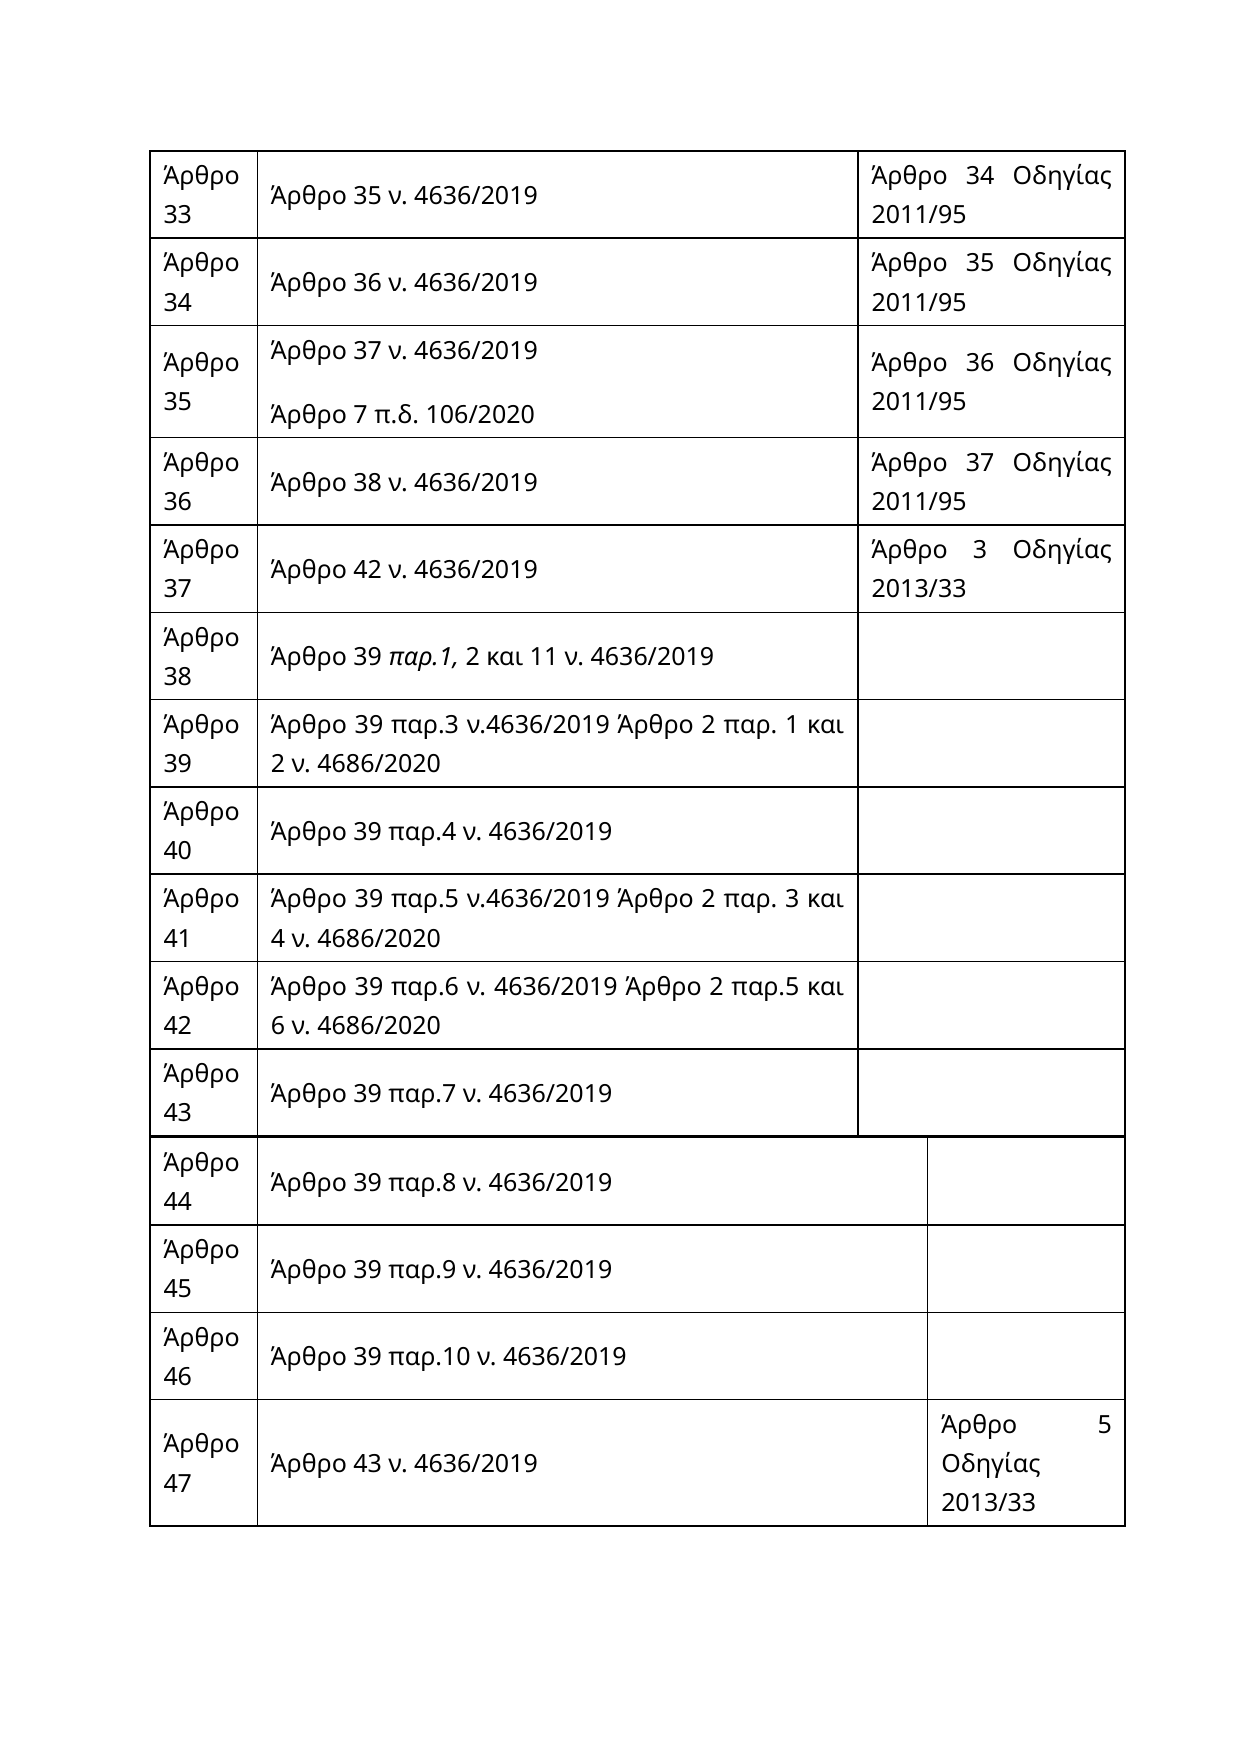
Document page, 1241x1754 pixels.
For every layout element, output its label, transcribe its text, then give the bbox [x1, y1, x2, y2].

table_header Άρθρο 44 [151, 1138, 257, 1224]
table_cell Άρθρο 42 ν. 4636/2019 [258, 526, 857, 611]
table_cell [859, 875, 1124, 961]
table_cell Άρθρο 39 παρ.3 ν.4636/2019 Άρθρο 2 παρ. 1 και 2 ν. 4686/2020 [258, 700, 857, 786]
table_cell Άρθρο 35 [151, 326, 257, 437]
table_cell Άρθρο 34 [151, 239, 257, 324]
table_cell Άρθρο 5 Οδηγίας 2013/33 [928, 1400, 1124, 1525]
table_cell Άρθρο 43 ν. 4636/2019 [258, 1400, 927, 1525]
table_cell Άρθρο 39 παρ.1, 2 και 11 ν. 4636/2019 [258, 613, 857, 699]
table_cell Άρθρο 39 [151, 700, 257, 786]
table_cell [859, 1050, 1124, 1135]
table_cell Άρθρο 34 Οδηγίας 2011/95 [859, 152, 1124, 237]
table_cell Άρθρο 39 παρ.4 ν. 4636/2019 [258, 788, 857, 873]
table_cell Άρθρο 38 [151, 613, 257, 699]
table_cell Άρθρο 39 παρ.9 ν. 4636/2019 [258, 1226, 927, 1311]
table_cell Άρθρο 39 παρ.6 ν. 4636/2019 Άρθρο 2 παρ.5 και 6 ν. 4686/2020 [258, 962, 857, 1048]
table_cell Άρθρο 40 [151, 788, 257, 873]
table_cell Άρθρο 37 ν. 4636/2019 Άρθρο 7 π.δ. 106/2020 [258, 326, 857, 437]
table_cell Άρθρο 45 [151, 1226, 257, 1311]
table_cell [928, 1226, 1124, 1311]
table_cell Άρθρο 36 Οδηγίας 2011/95 [859, 326, 1124, 437]
table_cell Άρθρο 36 ν. 4636/2019 [258, 239, 857, 324]
table_cell [859, 700, 1124, 786]
table_cell Άρθρο 47 [151, 1400, 257, 1525]
table_header [928, 1138, 1124, 1224]
table_cell Άρθρο 39 παρ.5 ν.4636/2019 Άρθρο 2 παρ. 3 και 4 ν. 4686/2020 [258, 875, 857, 961]
table_cell [928, 1313, 1124, 1399]
table_cell Άρθρο 37 Οδηγίας 2011/95 [859, 438, 1124, 524]
table_cell [859, 613, 1124, 699]
table_header Άρθρο 39 παρ.8 ν. 4636/2019 [258, 1138, 927, 1224]
table_cell Άρθρο 46 [151, 1313, 257, 1399]
table_cell Άρθρο 39 παρ.7 ν. 4636/2019 [258, 1050, 857, 1135]
table_cell [859, 788, 1124, 873]
table_cell Άρθρο 37 [151, 526, 257, 611]
table_cell Άρθρο 3 Οδηγίας 2013/33 [859, 526, 1124, 611]
table_cell Άρθρο 36 [151, 438, 257, 524]
table_cell Άρθρο 33 [151, 152, 257, 237]
table_cell Άρθρο 43 [151, 1050, 257, 1135]
table_cell [859, 962, 1124, 1048]
table_cell Άρθρο 35 ν. 4636/2019 [258, 152, 857, 237]
table_cell Άρθρο 38 ν. 4636/2019 [258, 438, 857, 524]
table_cell Άρθρο 39 παρ.10 ν. 4636/2019 [258, 1313, 927, 1399]
table_cell Άρθρο 35 Οδηγίας 2011/95 [859, 239, 1124, 324]
table_cell Άρθρο 42 [151, 962, 257, 1048]
table_cell Άρθρο 41 [151, 875, 257, 961]
